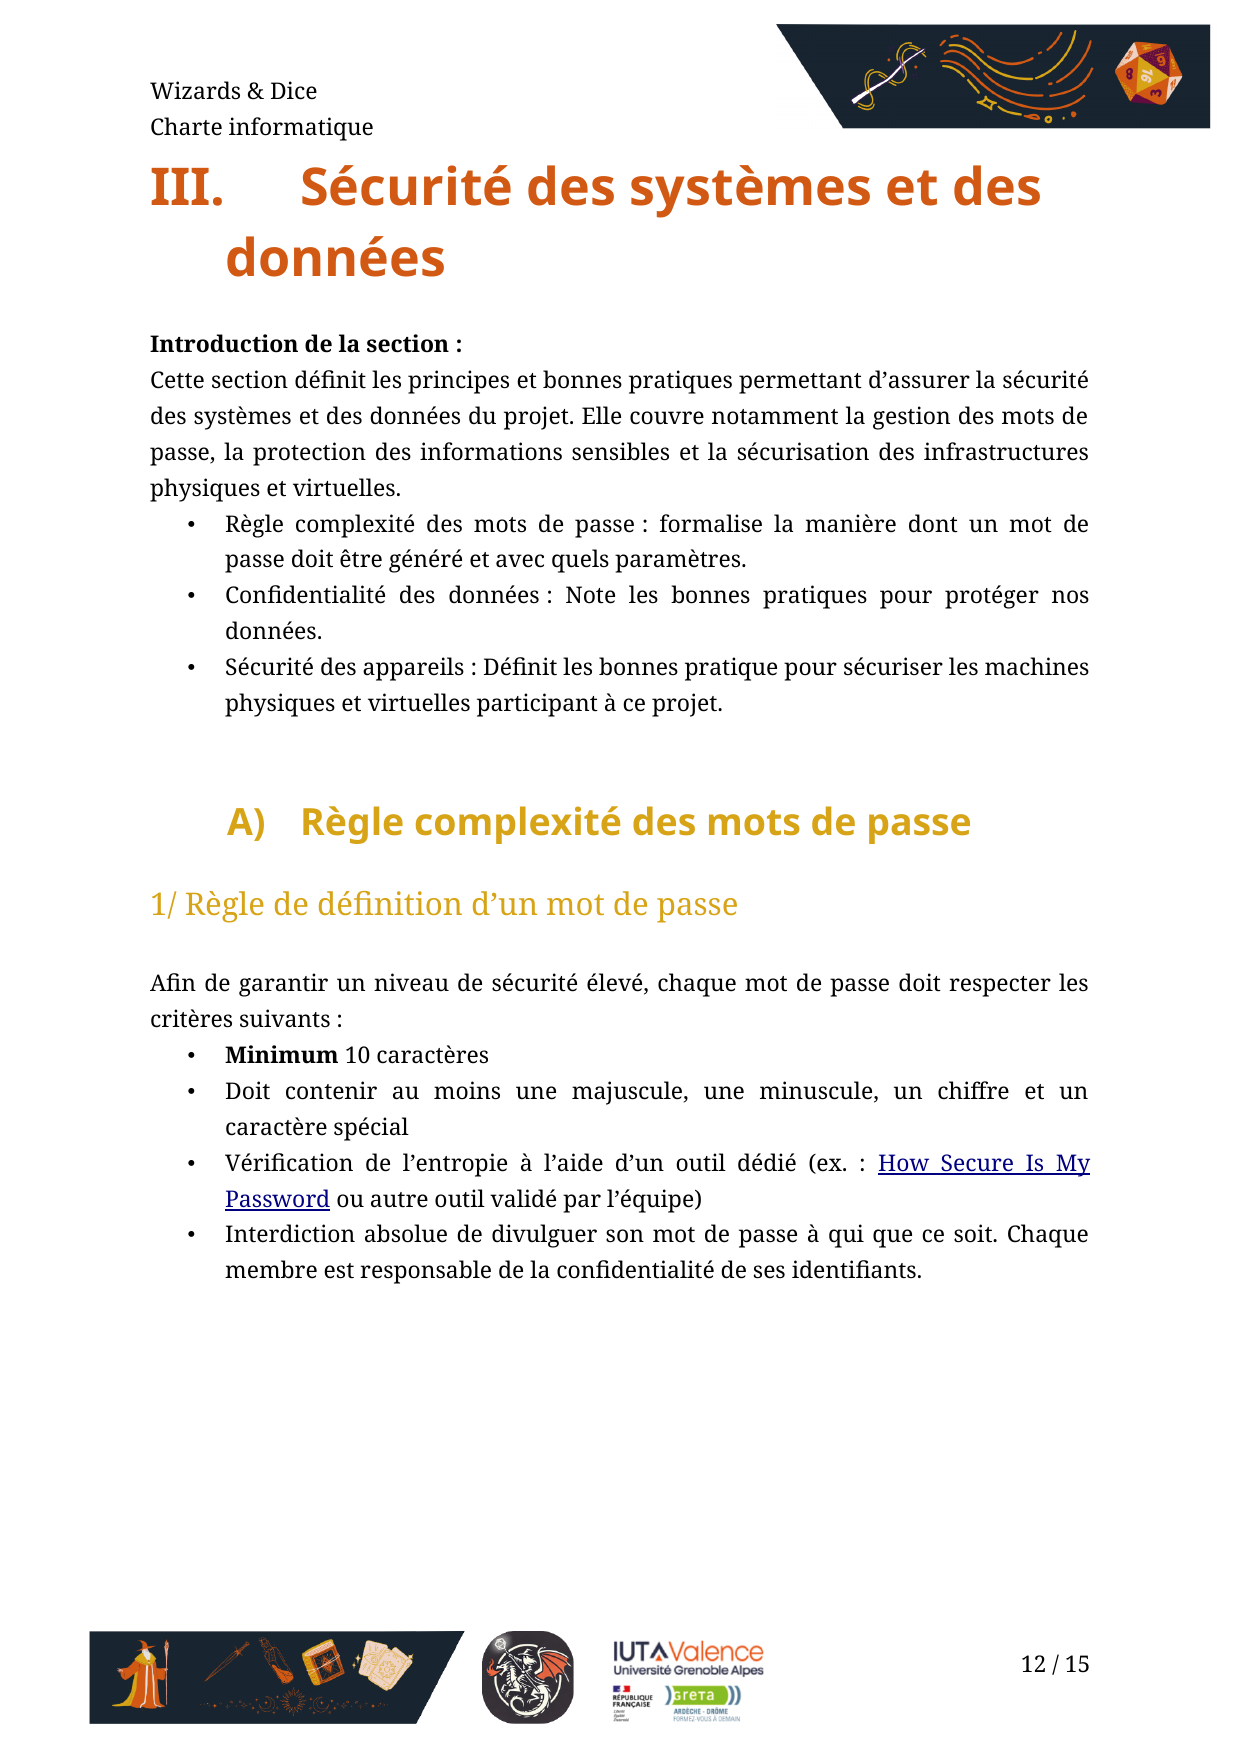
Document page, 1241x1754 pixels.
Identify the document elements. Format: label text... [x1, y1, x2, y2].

list Doit contenir au moins une majuscule, une minuscule, un chiffre et un caractère spécial [187, 1075, 1090, 1142]
list Interdiction absolue de divulguer son mot de passe à qui que ce soit. Chaque membre est responsable de la confidentialité de ses identifiants. [187, 1218, 1090, 1286]
list Vérification de l’entropie à l’aide d’un outil dédié (ex. : How Secure Is My Password ou autre outil validé par l’équipe) [187, 1147, 1090, 1214]
subtitle Sécurité des systèmes et des données [150, 150, 1090, 292]
text Afin de garantir un niveau de sécurité élevé, chaque mot de passe doit respecter les critères suivants : [150, 967, 1090, 1034]
picture [771, 21, 1218, 131]
list Minimum 10 caractères [187, 1039, 1090, 1070]
list Règle complexité des mots de passe : formalise la manière dont un mot de passe doit être généré et avec quels paramètres. [187, 507, 1090, 575]
text Introduction de la section : [150, 328, 1090, 359]
list Confidentialité des données : Note les bonnes pratiques pour protéger nos données. [187, 579, 1090, 647]
picture [81, 1620, 788, 1733]
subtitle Règle complexité des mots de passe [227, 795, 1090, 846]
text Cette section définit les principes et bonnes pratiques permettant d’assurer la sécurité des systèmes et des données du projet. Elle couvre notamment la gestion des mots de passe, la protection des informations sensibles et la sécurisation des infrastructures physiques et virtuelles. [150, 364, 1090, 503]
list Sécurité des appareils : Définit les bonnes pratique pour sécuriser les machines physiques et virtuelles participant à ce projet. [187, 651, 1090, 718]
subtitle Règle de définition d’un mot de passe [150, 882, 1090, 924]
